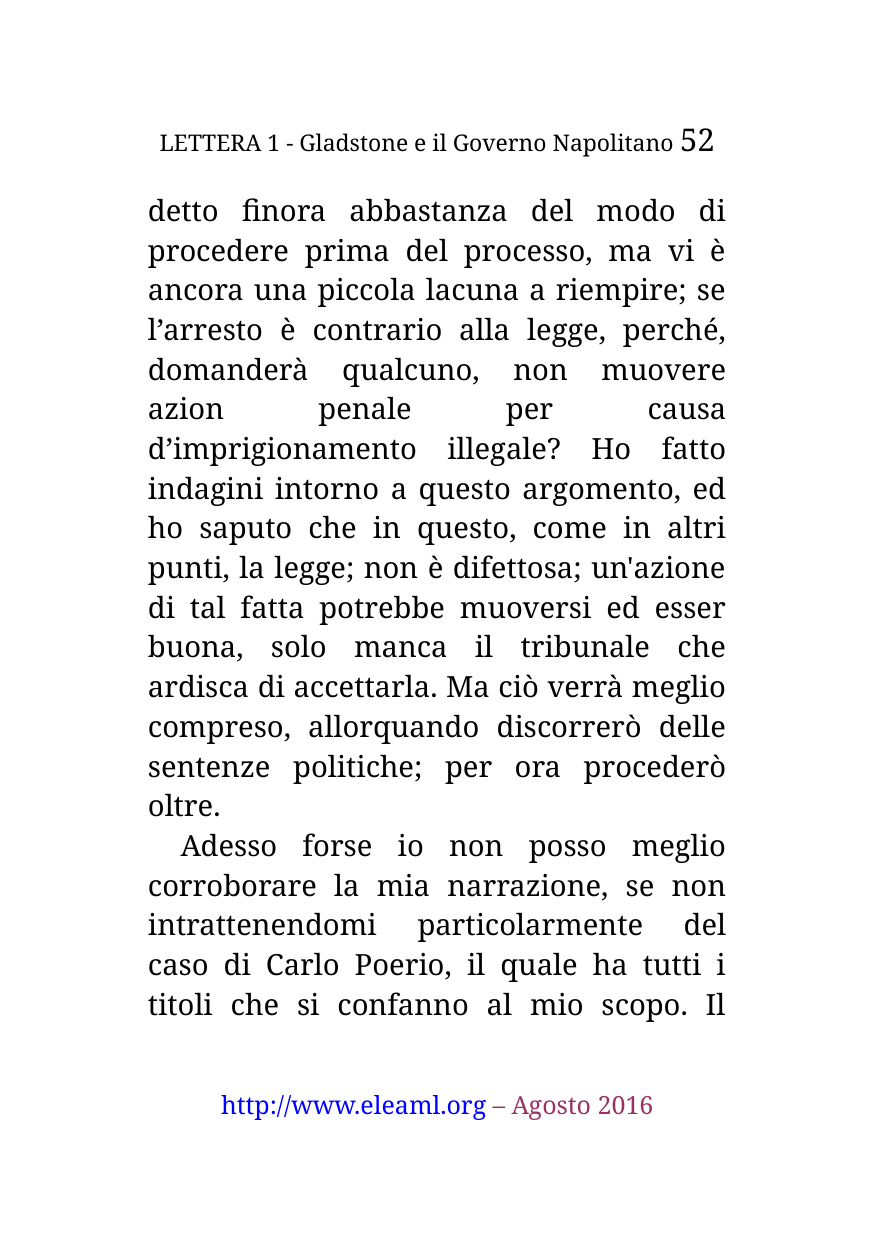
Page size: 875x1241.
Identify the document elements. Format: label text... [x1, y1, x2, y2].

text Adesso forse io non posso meglio corroborare la mia narrazione, se non intrattenendomi particolarmente del caso di Carlo Poerio, il quale ha tutti i titoli che si confanno al mio scopo. Il [148, 825, 726, 1024]
text detto finora abbastanza del modo di procedere prima del processo, ma vi è ancora una piccola lacuna a riempire; se l’arresto è contrario alla legge, perché, domanderà qualcuno, non muovere azion penale per causa d’imprigionamento illegale? Ho fatto indagini intorno a questo argomento, ed ho saputo che in questo, come in altri punti, la legge; non è difettosa; un'azione di tal fatta potrebbe muoversi ed esser buona, solo manca il tribunale che ardisca di accettarla. Ma ciò verrà meglio compreso, allorquando discorrerò delle sentenze politiche; per ora procederò oltre. [148, 190, 726, 825]
